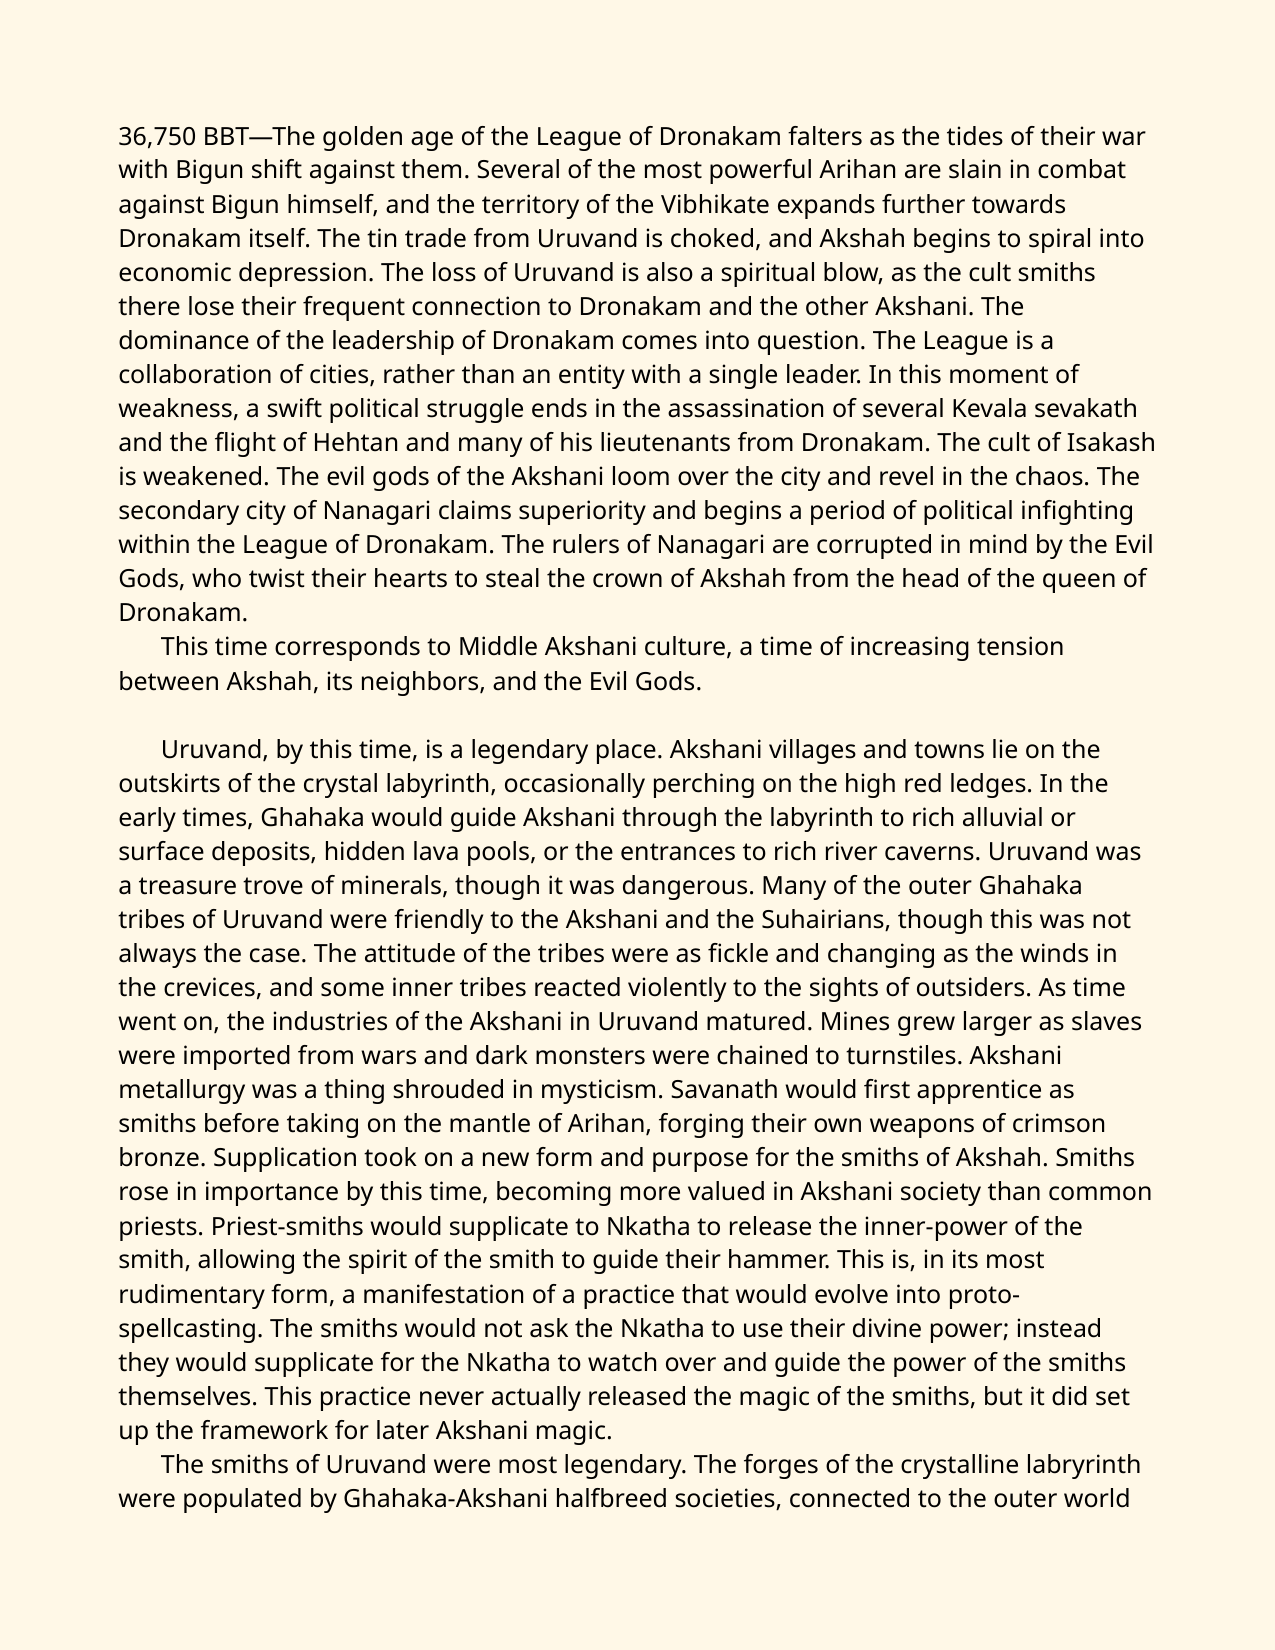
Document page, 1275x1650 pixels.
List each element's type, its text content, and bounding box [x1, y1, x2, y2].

text This time corresponds to Middle Akshani culture, a time of increasing tension between Akshah, its neighbors, and the Evil Gods. [118, 629, 1157, 697]
text The smiths of Uruvand were most legendary. The forges of the crystalline labryrinth were populated by Ghahaka-Akshani halfbreed societies, connected to the outer world [118, 1447, 1157, 1515]
text 36,750 BBT—The golden age of the League of Dronakam falters as the tides of their war with Bigun shift against them. Several of the most powerful Arihan are slain in combat against Bigun himself, and the territory of the Vibhikate expands further towards Dronakam itself. The tin trade from Uruvand is choked, and Akshah begins to spiral into economic depression. The loss of Uruvand is also a spiritual blow, as the cult smiths there lose their frequent connection to Dronakam and the other Akshani. The dominance of the leadership of Dronakam comes into question. The League is a collaboration of cities, rather than an entity with a single leader. In this moment of weakness, a swift political struggle ends in the assassination of several Kevala sevakath and the flight of Hehtan and many of his lieutenants from Dronakam. The cult of Isakash is weakened. The evil gods of the Akshani loom over the city and revel in the chaos. The secondary city of Nanagari claims superiority and begins a period of political infighting within the League of Dronakam. The rulers of Nanagari are corrupted in mind by the Evil Gods, who twist their hearts to steal the crown of Akshah from the head of the queen of Dronakam. [118, 118, 1157, 629]
text Uruvand, by this time, is a legendary place. Akshani villages and towns lie on the outskirts of the crystal labyrinth, occasionally perching on the high red ledges. In the early times, Ghahaka would guide Akshani through the labyrinth to rich alluvial or surface deposits, hidden lava pools, or the entrances to rich river caverns. Uruvand was a treasure trove of minerals, though it was dangerous. Many of the outer Ghahaka tribes of Uruvand were friendly to the Akshani and the Suhairians, though this was not always the case. The attitude of the tribes were as fickle and changing as the winds in the crevices, and some inner tribes reacted violently to the sights of outsiders. As time went on, the industries of the Akshani in Uruvand matured. Mines grew larger as slaves were imported from wars and dark monsters were chained to turnstiles. Akshani metallurgy was a thing shrouded in mysticism. Savanath would first apprentice as smiths before taking on the mantle of Arihan, forging their own weapons of crimson bronze. Supplication took on a new form and purpose for the smiths of Akshah. Smiths rose in importance by this time, becoming more valued in Akshani society than common priests. Priest-smiths would supplicate to Nkatha to release the inner-power of the smith, allowing the spirit of the smith to guide their hammer. This is, in its most rudimentary form, a manifestation of a practice that would evolve into proto-spellcasting. The smiths would not ask the Nkatha to use their divine power; instead they would supplicate for the Nkatha to watch over and guide the power of the smiths themselves. This practice never actually released the magic of the smiths, but it did set up the framework for later Akshani magic. [118, 731, 1157, 1447]
